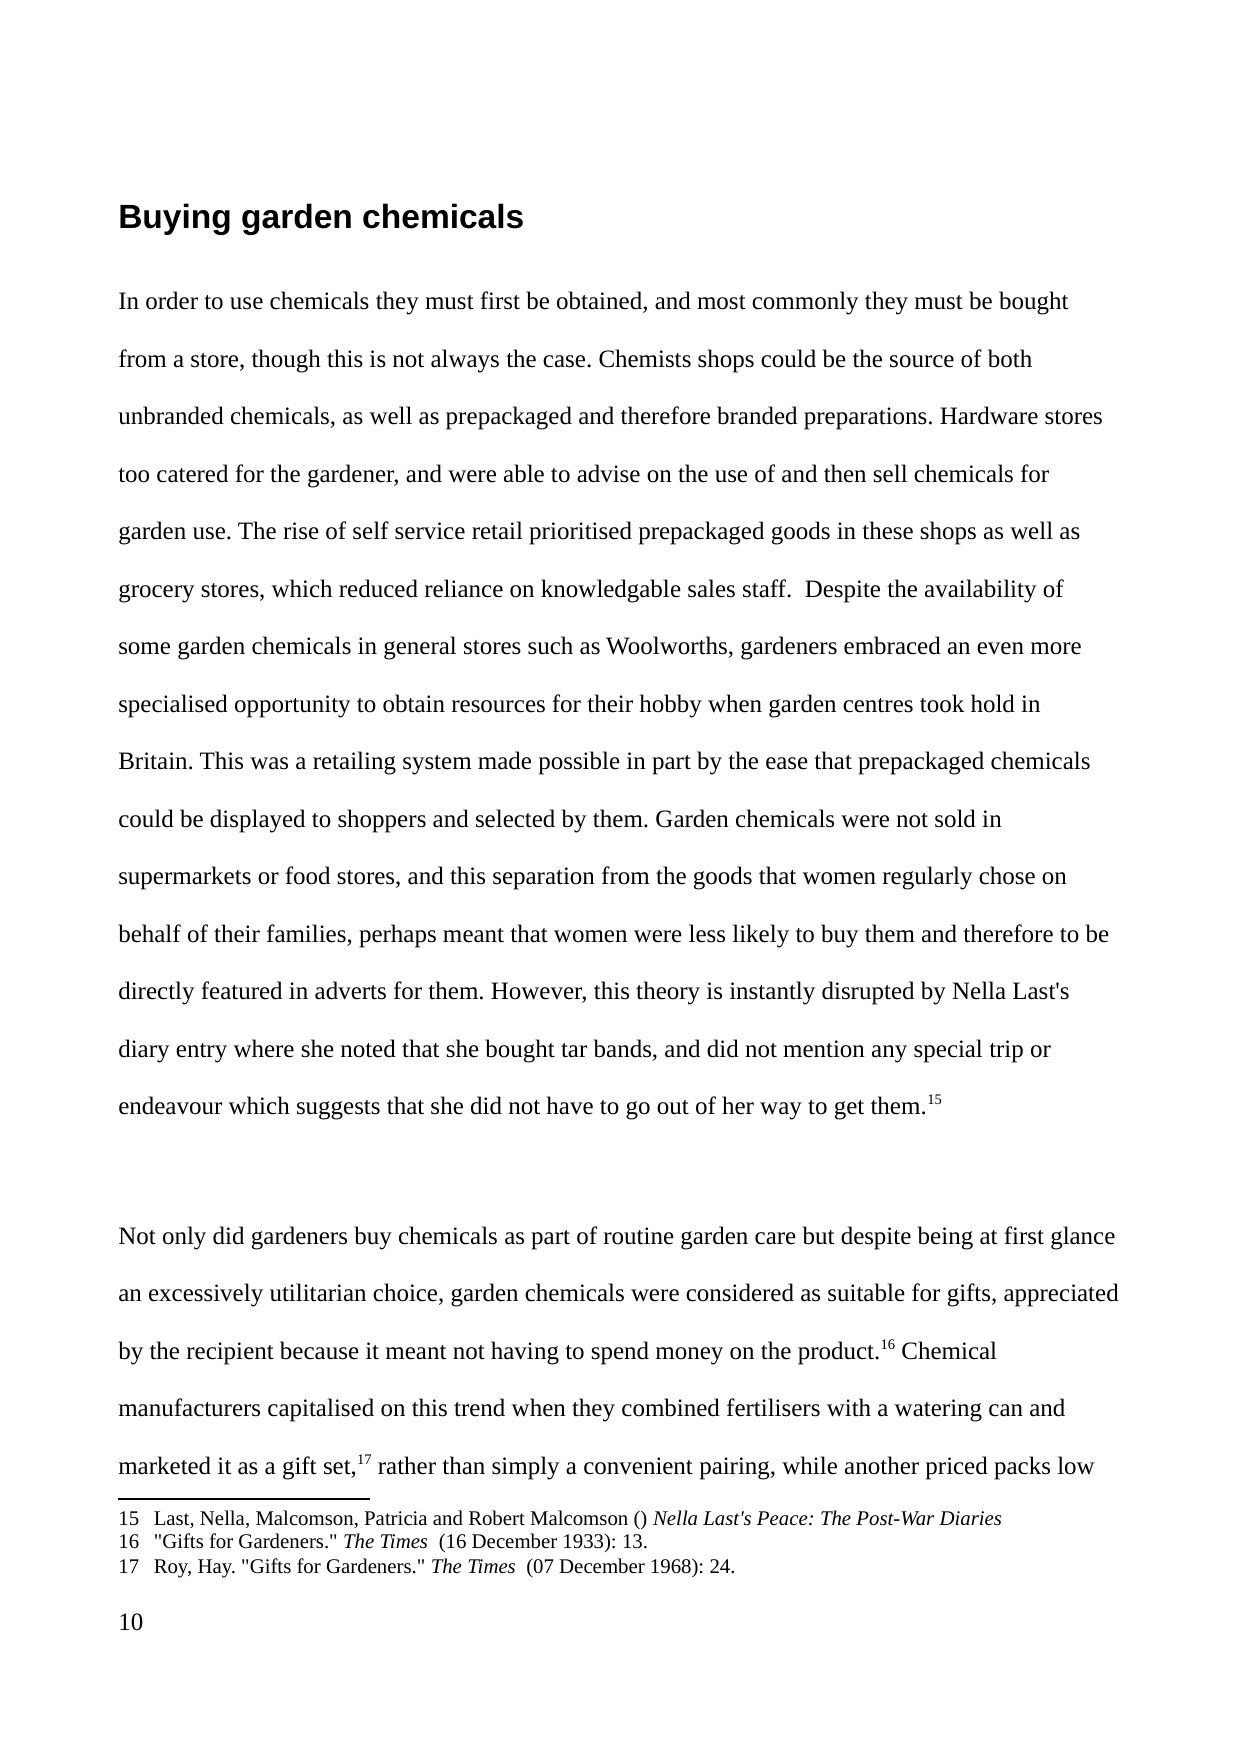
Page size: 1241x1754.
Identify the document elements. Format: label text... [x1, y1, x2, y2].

text In order to use chemicals they must first be obtained, and most commonly they must be bought from a store, though this is not always the case. Chemists shops could be the source of both unbranded chemicals, as well as prepackaged and therefore branded preparations. Hardware stores too catered for the gardener, and were able to advise on the use of and then sell chemicals for garden use. The rise of self service retail prioritised prepackaged goods in these shops as well as grocery stores, which reduced reliance on knowledgable sales staff. Despite the availability of some garden chemicals in general stores such as Woolworths, gardeners embraced an even more specialised opportunity to obtain resources for their hobby when garden centres took hold in Britain. This was a retailing system made possible in part by the ease that prepackaged chemicals could be displayed to shoppers and selected by them. Garden chemicals were not sold in supermarkets or food stores, and this separation from the goods that women regularly chose on behalf of their families, perhaps meant that women were less likely to buy them and therefore to be directly featured in adverts for them. However, this theory is instantly disrupted by Nella Last's diary entry where she noted that she bought tar bands, and did not mention any special trip or endeavour which suggests that she did not have to go out of her way to get them. [118, 286, 1122, 1120]
text "Gifts for Gardeners." The Times (16 December 1933): 13. [118, 1529, 1122, 1553]
text Last, Nella, Malcomson, Patricia and Robert Malcomson () Nella Last's Peace: The Post-War Diaries [118, 1505, 1122, 1529]
text Roy, Hay. "Gifts for Gardeners." The Times (07 December 1968): 24. [118, 1553, 1122, 1578]
text Not only did gardeners buy chemicals as part of routine garden care but despite being at first glance an excessively utilitarian choice, garden chemicals were considered as suitable for gifts, appreciated by the recipient because it meant not having to spend money on the product. Chemical manufacturers capitalised on this trend when they combined fertilisers with a watering can and marketed it as a gift set, rather than simply a convenient pairing, while another priced packs low [118, 1221, 1122, 1479]
subtitle Buying garden chemicals [118, 196, 1122, 235]
